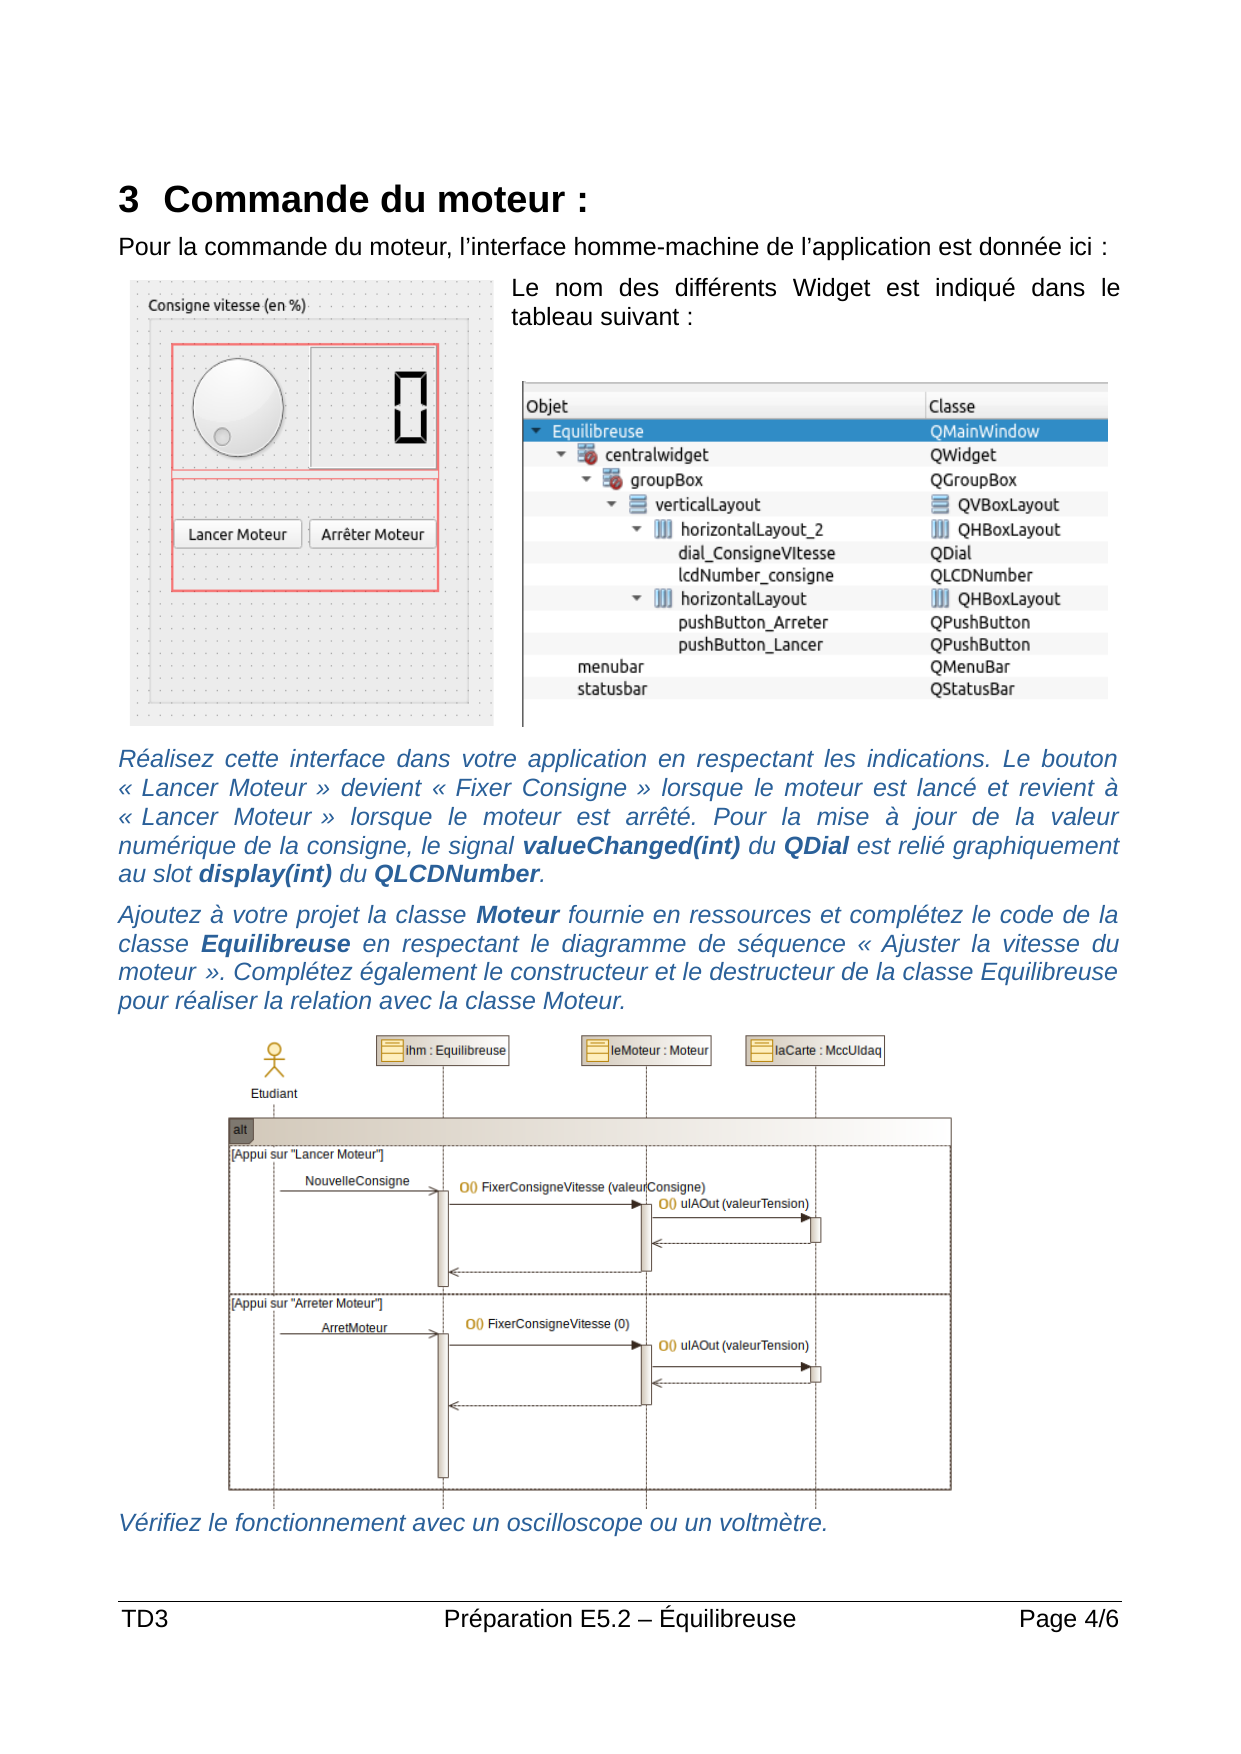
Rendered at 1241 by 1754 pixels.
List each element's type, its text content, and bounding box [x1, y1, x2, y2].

text Réalisez cette interface dans votre application en respectant les indications. Le bouton « Lancer Moteur » devient « Fixer Consigne » lorsque le moteur est lancé et revient à « Lancer Moteur » lorsque le moteur est arrêté. Pour la mise à jour de la valeur numérique de la consigne, le signal valueChanged(int) du QDial est relié graphiquement au slot display(int) du QLCDNumber. [118, 727, 1122, 888]
text Le nom des différents Widget est indiqué dans le tableau suivant : [118, 273, 1122, 330]
picture [129, 280, 494, 726]
text Pour la commande du moteur, l’interface homme-machine de l’application est donnée ici : [118, 232, 1122, 261]
subtitle Commande du moteur : [118, 176, 1122, 220]
text Vérifiez le fonctionnement avec un oscilloscope ou un voltmètre. [118, 1509, 1122, 1537]
picture [218, 1026, 962, 1509]
text Ajoutez à votre projet la classe Moteur fournie en ressources et complétez le code de la classe Equilibreuse en respectant le diagramme de séquence « Ajuster la vitesse du moteur ». Complétez également le constructeur et le destructeur de la classe Equilibreuse pour réaliser la relation avec la classe Moteur. [118, 900, 1122, 1015]
picture [516, 381, 1108, 727]
